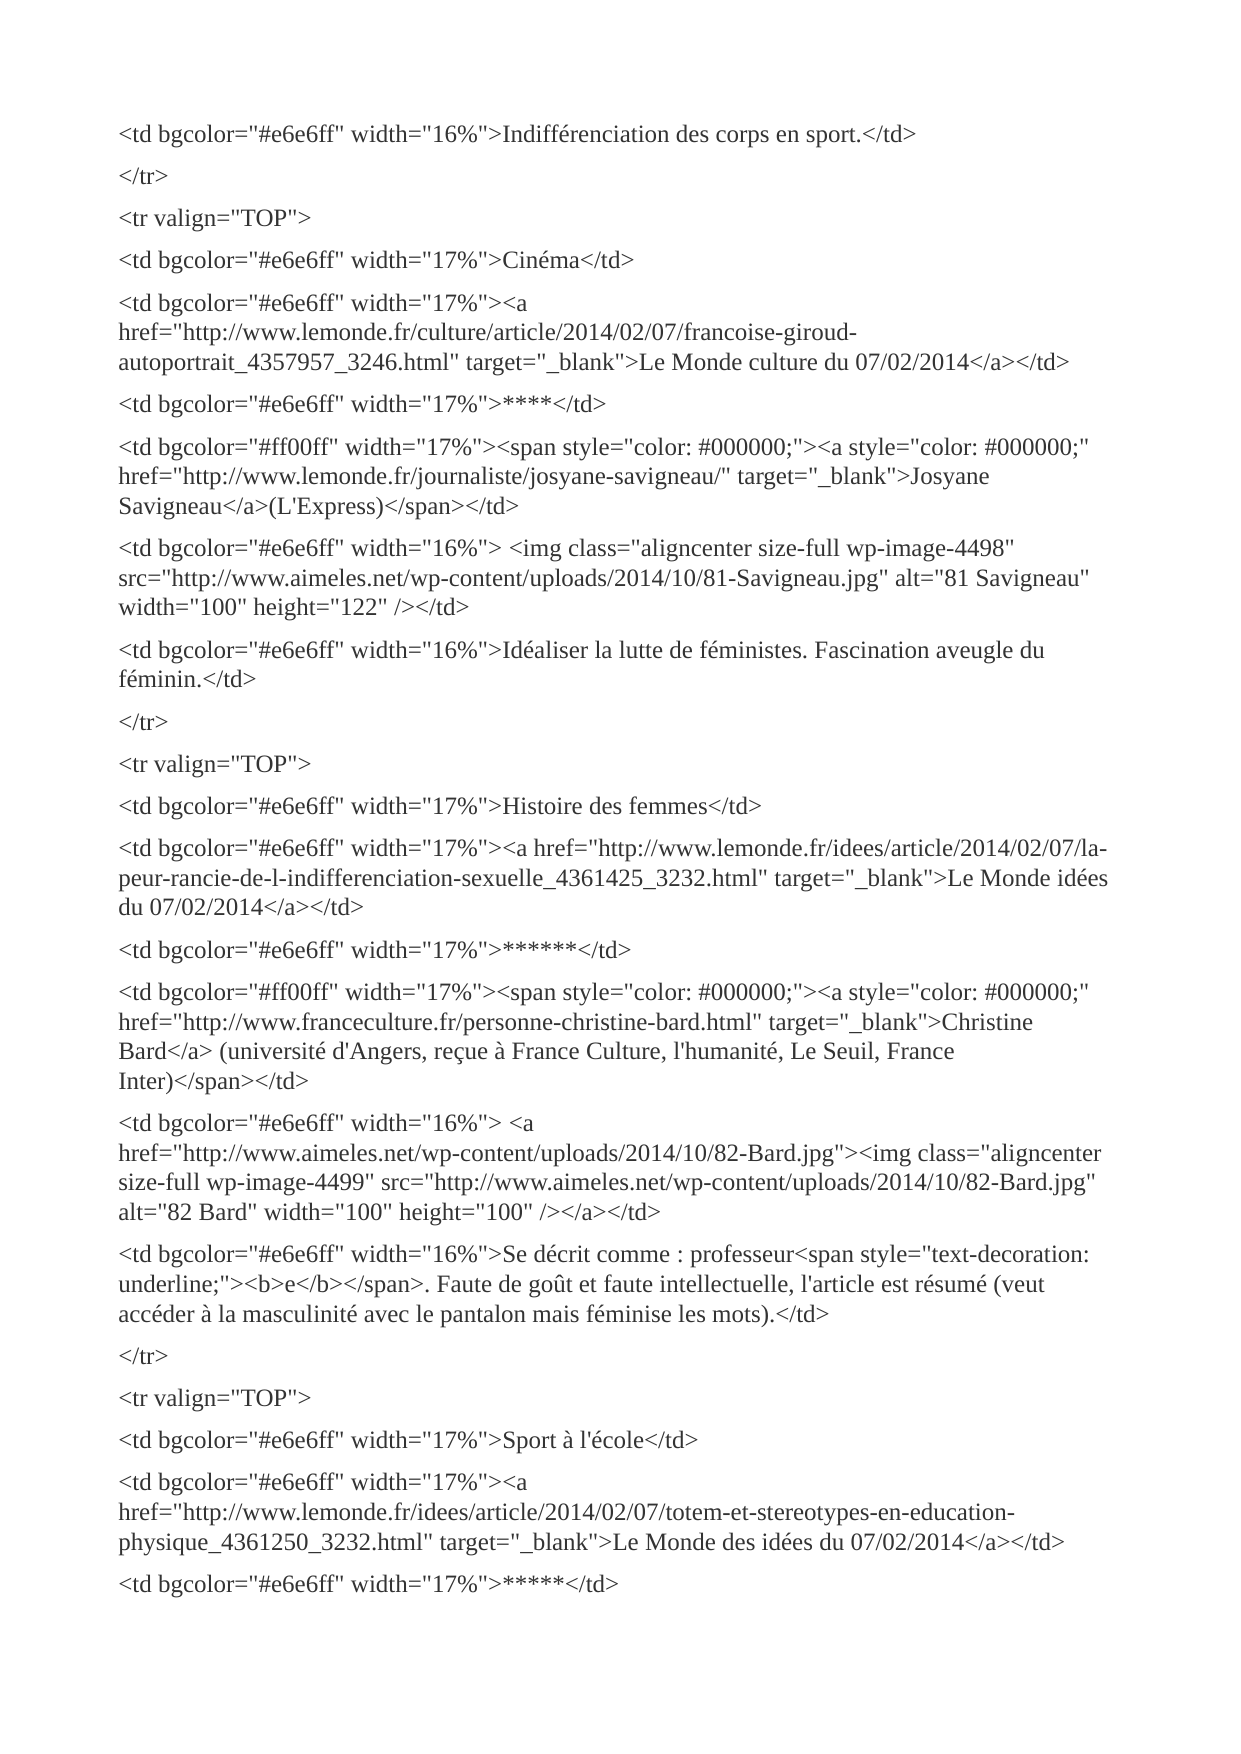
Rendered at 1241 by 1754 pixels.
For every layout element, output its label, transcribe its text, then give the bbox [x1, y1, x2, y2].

text <td bgcolor="#e6e6ff" width="17%"><a href="http://www.lemonde.fr/culture/article/2014/02/07/francoise-giroud-autoportrait_4357957_3246.html" target="_blank">Le Monde culture du 07/02/2014</a></td> [118, 287, 1122, 376]
text <td bgcolor="#e6e6ff" width="16%"> <img class="aligncenter size-full wp-image-4498" src="http://www.aimeles.net/wp-content/uploads/2014/10/81-Savigneau.jpg" alt="81 Savigneau" width="100" height="122" /></td> [118, 532, 1122, 621]
text <td bgcolor="#e6e6ff" width="16%">Se décrit comme : professeur<span style="text-decoration: underline;"><b>e</b></span>. Faute de goût et faute intellectuelle, l'article est résumé (veut accéder à la masculinité avec le pantalon mais féminise les mots).</td> [118, 1238, 1122, 1327]
text <tr valign="TOP"> [118, 748, 1122, 777]
text <td bgcolor="#e6e6ff" width="17%"><a href="http://www.lemonde.fr/idees/article/2014/02/07/la-peur-rancie-de-l-indifferenciation-sexuelle_4361425_3232.html" target="_blank">Le Monde idées du 07/02/2014</a></td> [118, 832, 1122, 921]
text </tr> [118, 160, 1122, 190]
text <td bgcolor="#e6e6ff" width="17%">Cinéma</td> [118, 245, 1122, 274]
text <td bgcolor="#e6e6ff" width="17%"><a href="http://www.lemonde.fr/idees/article/2014/02/07/totem-et-stereotypes-en-education-physique_4361250_3232.html" target="_blank">Le Monde des idées du 07/02/2014</a></td> [118, 1467, 1122, 1556]
text <tr valign="TOP"> [118, 1382, 1122, 1412]
text <td bgcolor="#e6e6ff" width="17%">******</td> [118, 934, 1122, 963]
text <td bgcolor="#ff00ff" width="17%"><span style="color: #000000;"><a style="color: #000000;" href="http://www.lemonde.fr/journaliste/josyane-savigneau/" target="_blank">Josyane Savigneau</a>(L'Express)</span></td> [118, 431, 1122, 520]
text <td bgcolor="#e6e6ff" width="16%">Indifférenciation des corps en sport.</td> [118, 118, 1122, 148]
text <td bgcolor="#e6e6ff" width="17%">*****</td> [118, 1568, 1122, 1598]
text </tr> [118, 1340, 1122, 1370]
text <td bgcolor="#e6e6ff" width="17%">Histoire des femmes</td> [118, 790, 1122, 820]
text <td bgcolor="#e6e6ff" width="17%">Sport à l'école</td> [118, 1424, 1122, 1454]
text <tr valign="TOP"> [118, 202, 1122, 232]
text </tr> [118, 706, 1122, 735]
text <td bgcolor="#e6e6ff" width="17%">****</td> [118, 388, 1122, 418]
text <td bgcolor="#e6e6ff" width="16%"> <a href="http://www.aimeles.net/wp-content/uploads/2014/10/82-Bard.jpg"><img class="aligncenter size-full wp-image-4499" src="http://www.aimeles.net/wp-content/uploads/2014/10/82-Bard.jpg" alt="82 Bard" width="100" height="100" /></a></td> [118, 1107, 1122, 1226]
text <td bgcolor="#e6e6ff" width="16%">Idéaliser la lutte de féministes. Fascination aveugle du féminin.</td> [118, 634, 1122, 693]
text <td bgcolor="#ff00ff" width="17%"><span style="color: #000000;"><a style="color: #000000;" href="http://www.franceculture.fr/personne-christine-bard.html" target="_blank">Christine Bard</a> (université d'Angers, reçue à France Culture, l'humanité, Le Seuil, France Inter)</span></td> [118, 976, 1122, 1095]
